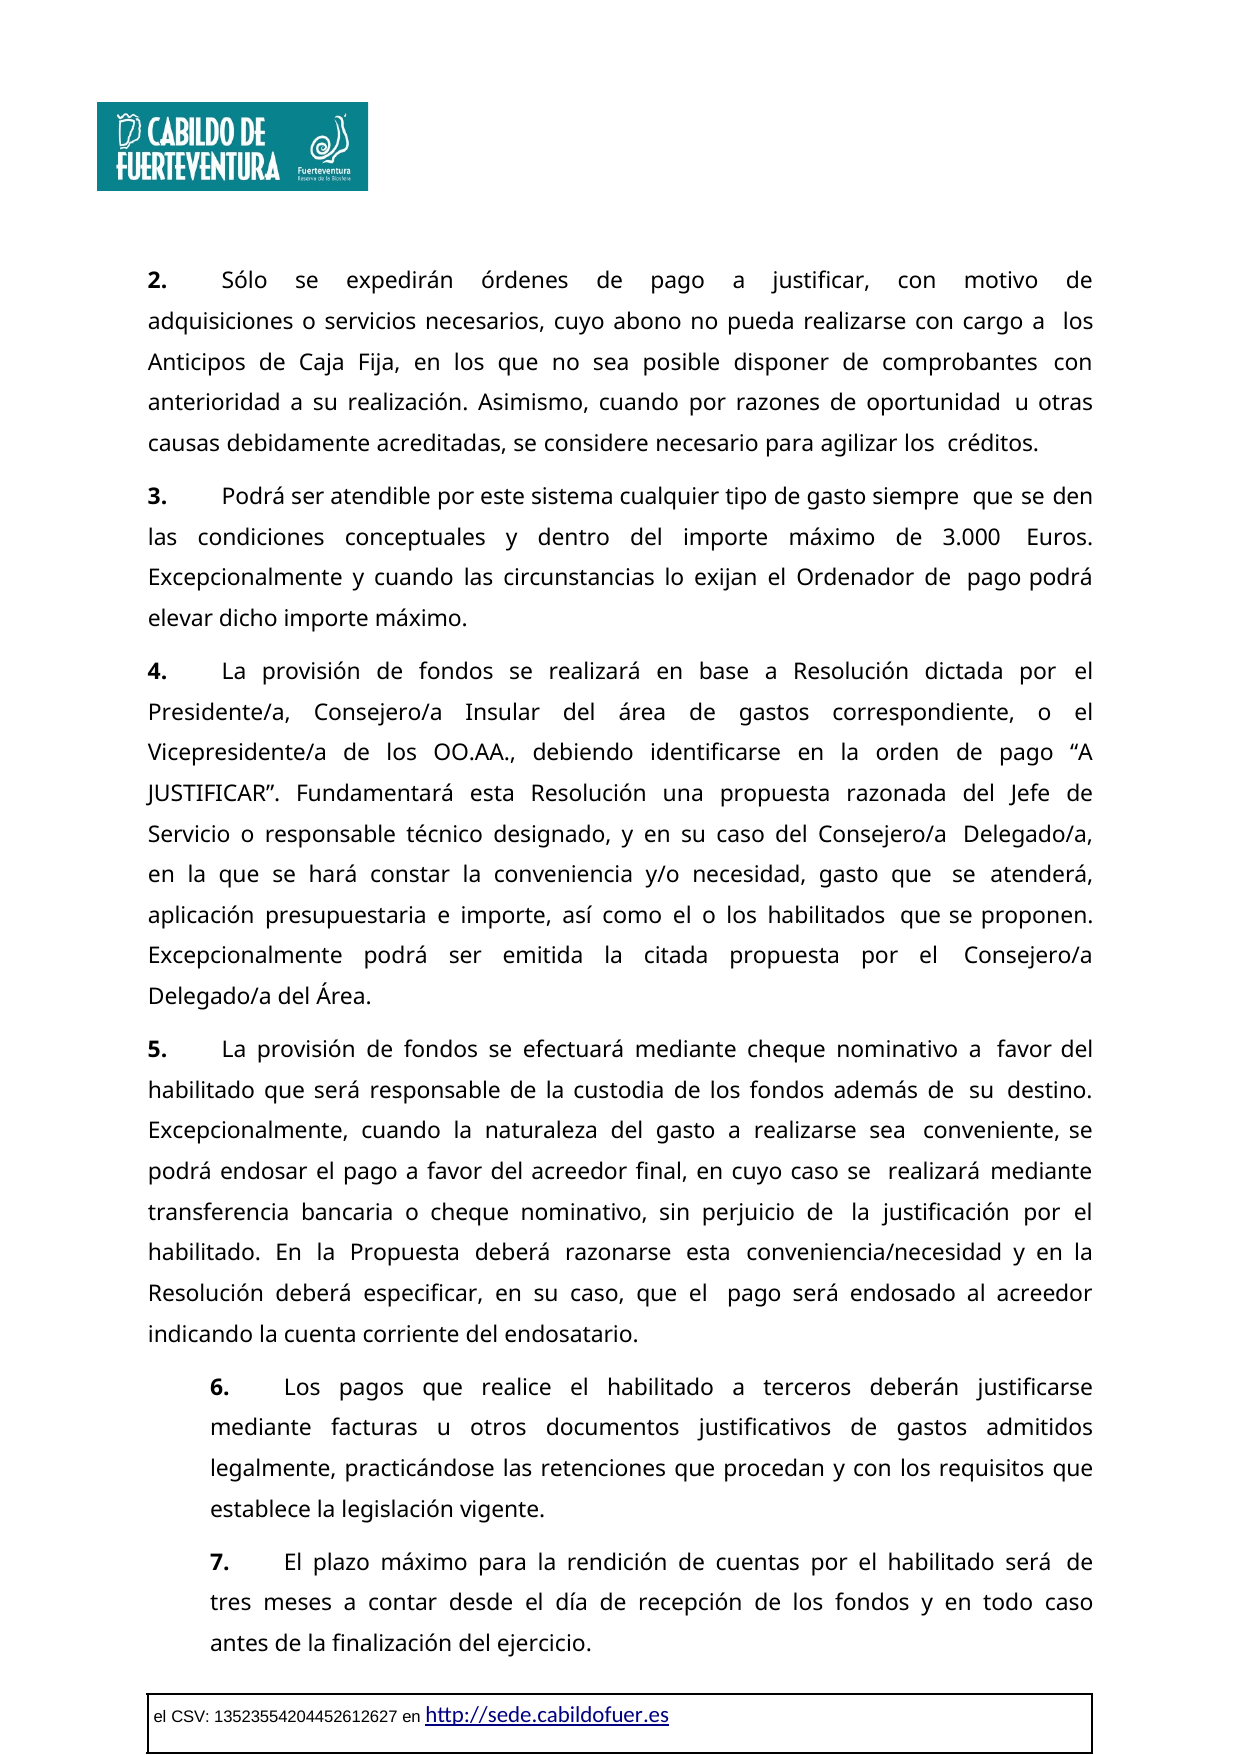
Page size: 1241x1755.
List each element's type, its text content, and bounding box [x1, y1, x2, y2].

list El plazo máximo para la rendición de cuentas por el habilitado será de tres meses a contar desde el día de recepción de los fondos y en todo caso antes de la finalización del ejercicio. [147, 1546, 1093, 1658]
list Los pagos que realice el habilitado a terceros deberán justificarse mediante facturas u otros documentos justificativos de gastos admitidos legalmente, practicándose las retenciones que procedan y con los requisitos que establece la legislación vigente. [147, 1371, 1093, 1524]
list La provisión de fondos se realizará en base a Resolución dictada por el Presidente/a, Consejero/a Insular del área de gastos correspondiente, o el Vicepresidente/a de los OO.AA., debiendo identificarse en la orden de pago “A JUSTIFICAR”. Fundamentará esta Resolución una propuesta razonada del Jefe de Servicio o responsable técnico designado, y en su caso del Consejero/a Delegado/a, en la que se hará constar la conveniencia y/o necesidad, gasto que se atenderá, aplicación presupuestaria e importe, así como el o los habilitados que se proponen. Excepcionalmente podrá ser emitida la citada propuesta por el Consejero/a Delegado/a del Área. [85, 655, 1093, 1011]
list Sólo se expedirán órdenes de pago a justificar, con motivo de adquisiciones o servicios necesarios, cuyo abono no pueda realizarse con cargo a los Anticipos de Caja Fija, en los que no sea posible disponer de comprobantes con anterioridad a su realización. Asimismo, cuando por razones de oportunidad u otras causas debidamente acreditadas, se considere necesario para agilizar los créditos. [85, 264, 1093, 458]
list Podrá ser atendible por este sistema cualquier tipo de gasto siempre que se den las condiciones conceptuales y dentro del importe máximo de 3.000 Euros. Excepcionalmente y cuando las circunstancias lo exijan el Ordenador de pago podrá elevar dicho importe máximo. [85, 480, 1093, 633]
list La provisión de fondos se efectuará mediante cheque nominativo a favor del habilitado que será responsable de la custodia de los fondos además de su destino. Excepcionalmente, cuando la naturaleza del gasto a realizarse sea conveniente, se podrá endosar el pago a favor del acreedor final, en cuyo caso se realizará mediante transferencia bancaria o cheque nominativo, sin perjuicio de la justificación por el habilitado. En la Propuesta deberá razonarse esta conveniencia/necesidad y en la Resolución deberá especificar, en su caso, que el pago será endosado al acreedor indicando la cuenta corriente del endosatario. [85, 1033, 1093, 1349]
